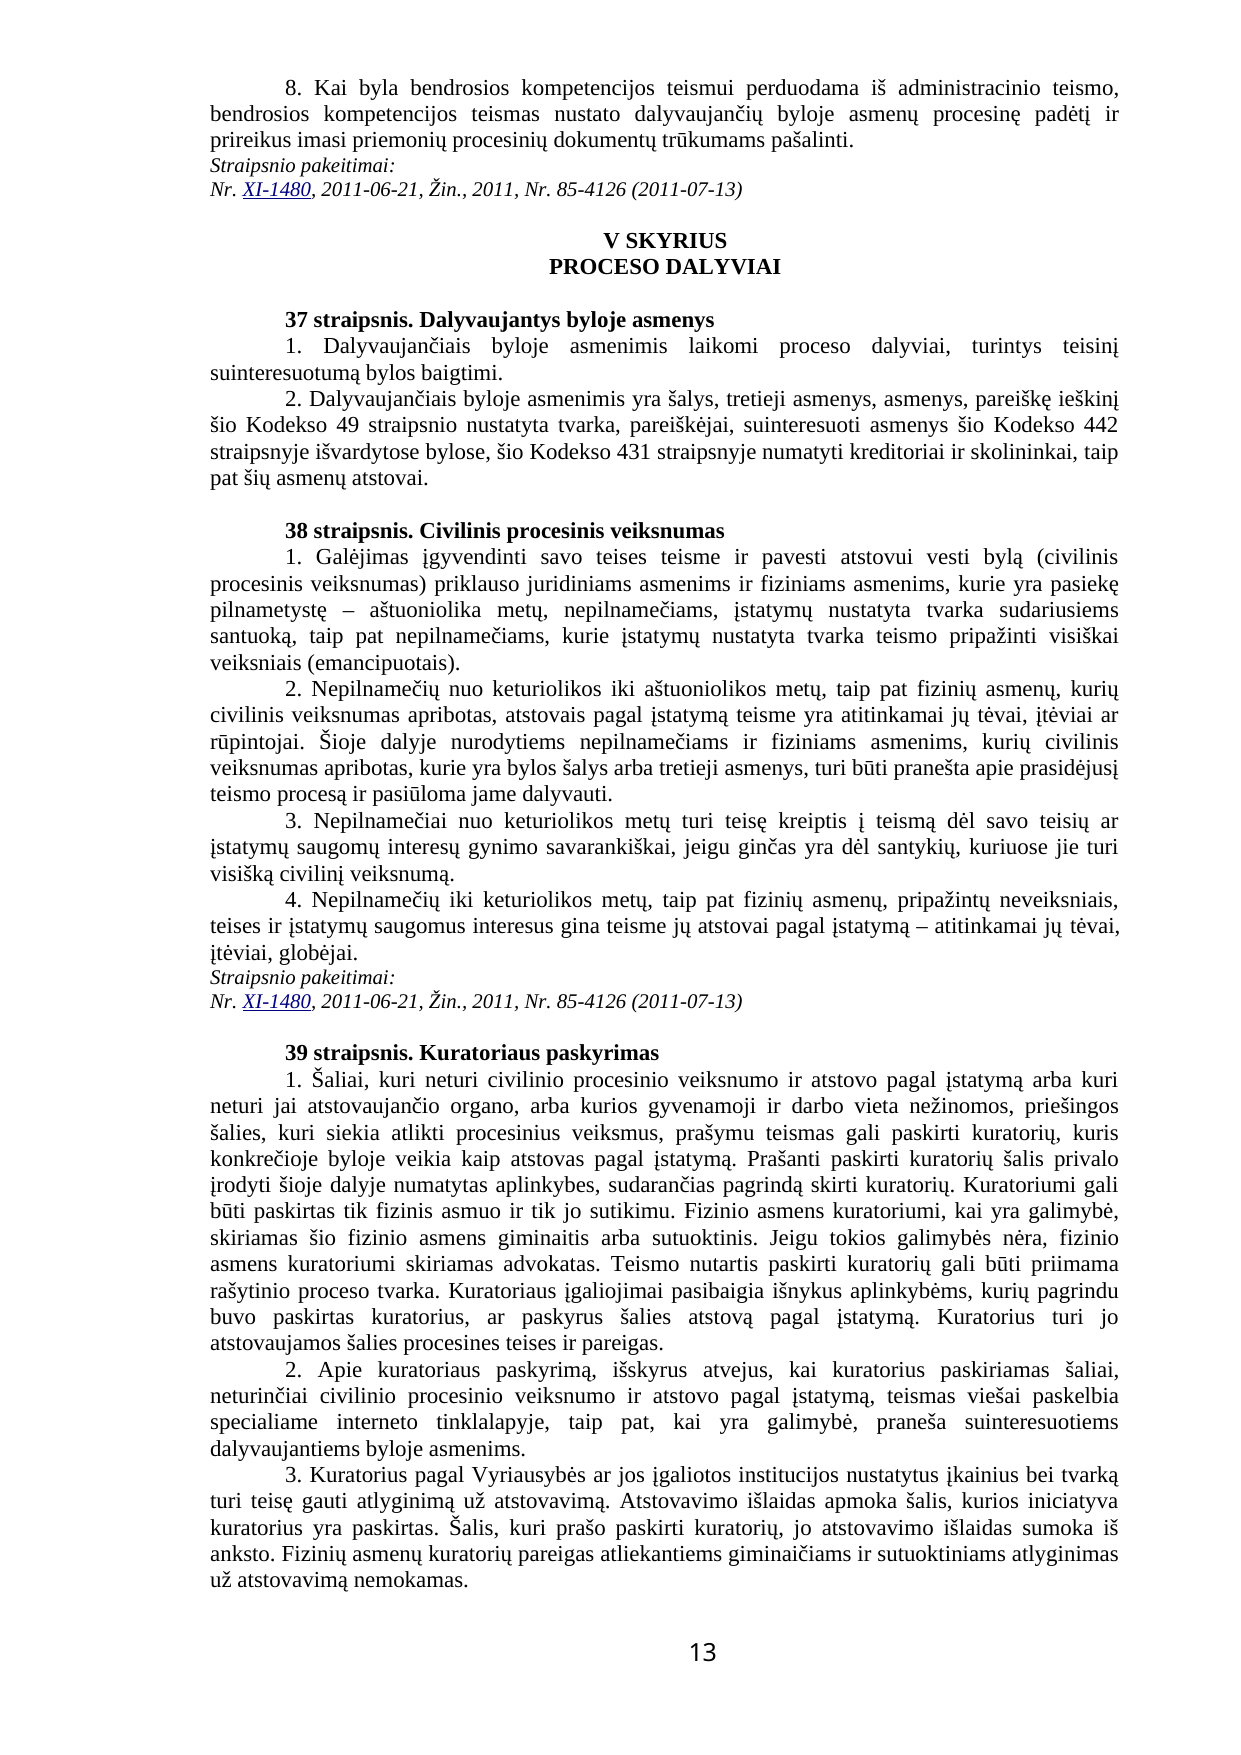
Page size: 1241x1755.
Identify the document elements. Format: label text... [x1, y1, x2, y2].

text 1. Dalyvaujančiais byloje asmenimis laikomi proceso dalyviai, turintys teisinį suinteresuotumą bylos baigtimi. [210, 332, 1120, 385]
text 3. Nepilnamečiai nuo keturiolikos metų turi teisę kreiptis į teismą dėl savo teisių ar įstatymų saugomų interesų gynimo savarankiškai, jeigu ginčas yra dėl santykių, kuriuose jie turi visišką civilinį veiksnumą. [210, 807, 1120, 886]
text Straipsnio pakeitimai: [210, 153, 1120, 177]
text 2. Nepilnamečių nuo keturiolikos iki aštuoniolikos metų, taip pat fizinių asmenų, kurių civilinis veiksnumas apribotas, atstovais pagal įstatymą teisme yra atitinkamai jų tėvai, įtėviai ar rūpintojai. Šioje dalyje nurodytiems nepilnamečiams ir fiziniams asmenims, kurių civilinis veiksnumas apribotas, kurie yra bylos šalys arba tretieji asmenys, turi būti pranešta apie prasidėjusį teismo procesą ir pasiūloma jame dalyvauti. [210, 675, 1120, 807]
text 4. Nepilnamečių iki keturiolikos metų, taip pat fizinių asmenų, pripažintų neveiksniais, teises ir įstatymų saugomus interesus gina teisme jų atstovai pagal įstatymą – atitinkamai jų tėvai, įtėviai, globėjai. [210, 886, 1120, 965]
text Straipsnio pakeitimai: [210, 965, 1120, 989]
subtitle V SKYRIUS [210, 227, 1120, 253]
text 37 straipsnis. Dalyvaujantys byloje asmenys [210, 306, 1120, 332]
text 3. Kuratorius pagal Vyriausybės ar jos įgaliotos institucijos nustatytus įkainius bei tvarką turi teisę gauti atlyginimą už atstovavimą. Atstovavimo išlaidas apmoka šalis, kurios iniciatyva kuratorius yra paskirtas. Šalis, kuri prašo paskirti kuratorių, jo atstovavimo išlaidas sumoka iš anksto. Fizinių asmenų kuratorių pareigas atliekantiems giminaičiams ir sutuoktiniams atlyginimas už atstovavimą nemokamas. [210, 1461, 1120, 1593]
text Nr. XI-1480, 2011-06-21, Žin., 2011, Nr. 85-4126 (2011-07-13) [210, 989, 1120, 1013]
text 1. Galėjimas įgyvendinti savo teises teisme ir pavesti atstovui vesti bylą (civilinis procesinis veiksnumas) priklauso juridiniams asmenims ir fiziniams asmenims, kurie yra pasiekę pilnametystę – aštuoniolika metų, nepilnamečiams, įstatymų nustatyta tvarka sudariusiems santuoką, taip pat nepilnamečiams, kurie įstatymų nustatyta tvarka teismo pripažinti visiškai veiksniais (emancipuotais). [210, 543, 1120, 675]
text 8. Kai byla bendrosios kompetencijos teismui perduodama iš administracinio teismo, bendrosios kompetencijos teismas nustato dalyvaujančių byloje asmenų procesinę padėtį ir prireikus imasi priemonių procesinių dokumentų trūkumams pašalinti. [210, 73, 1120, 153]
text 39 straipsnis. Kuratoriaus paskyrimas [210, 1039, 1120, 1066]
text 2. Apie kuratoriaus paskyrimą, išskyrus atvejus, kai kuratorius paskiriamas šaliai, neturinčiai civilinio procesinio veiksnumo ir atstovo pagal įstatymą, teismas viešai paskelbia specialiame interneto tinklalapyje, taip pat, kai yra galimybė, praneša suinteresuotiems dalyvaujantiems byloje asmenims. [210, 1356, 1120, 1461]
text 1. Šaliai, kuri neturi civilinio procesinio veiksnumo ir atstovo pagal įstatymą arba kuri neturi jai atstovaujančio organo, arba kurios gyvenamoji ir darbo vieta nežinomos, priešingos šalies, kuri siekia atlikti procesinius veiksmus, prašymu teismas gali paskirti kuratorių, kuris konkrečioje byloje veikia kaip atstovas pagal įstatymą. Prašanti paskirti kuratorių šalis privalo įrodyti šioje dalyje numatytas aplinkybes, sudarančias pagrindą skirti kuratorių. Kuratoriumi gali būti paskirtas tik fizinis asmuo ir tik jo sutikimu. Fizinio asmens kuratoriumi, kai yra galimybė, skiriamas šio fizinio asmens giminaitis arba sutuoktinis. Jeigu tokios galimybės nėra, fizinio asmens kuratoriumi skiriamas advokatas. Teismo nutartis paskirti kuratorių gali būti priimama rašytinio proceso tvarka. Kuratoriaus įgaliojimai pasibaigia išnykus aplinkybėms, kurių pagrindu buvo paskirtas kuratorius, ar paskyrus šalies atstovą pagal įstatymą. Kuratorius turi jo atstovaujamos šalies procesines teises ir pareigas. [210, 1066, 1120, 1356]
subtitle PROCESO DALYVIAI [210, 253, 1120, 280]
text 38 straipsnis. Civilinis procesinis veiksnumas [210, 517, 1120, 543]
text Nr. XI-1480, 2011-06-21, Žin., 2011, Nr. 85-4126 (2011-07-13) [210, 177, 1120, 201]
text 2. Dalyvaujančiais byloje asmenimis yra šalys, tretieji asmenys, asmenys, pareiškę ieškinį šio Kodekso 49 straipsnio nustatyta tvarka, pareiškėjai, suinteresuoti asmenys šio Kodekso 442 straipsnyje išvardytose bylose, šio Kodekso 431 straipsnyje numatyti kreditoriai ir skolininkai, taip pat šių asmenų atstovai. [210, 385, 1120, 491]
